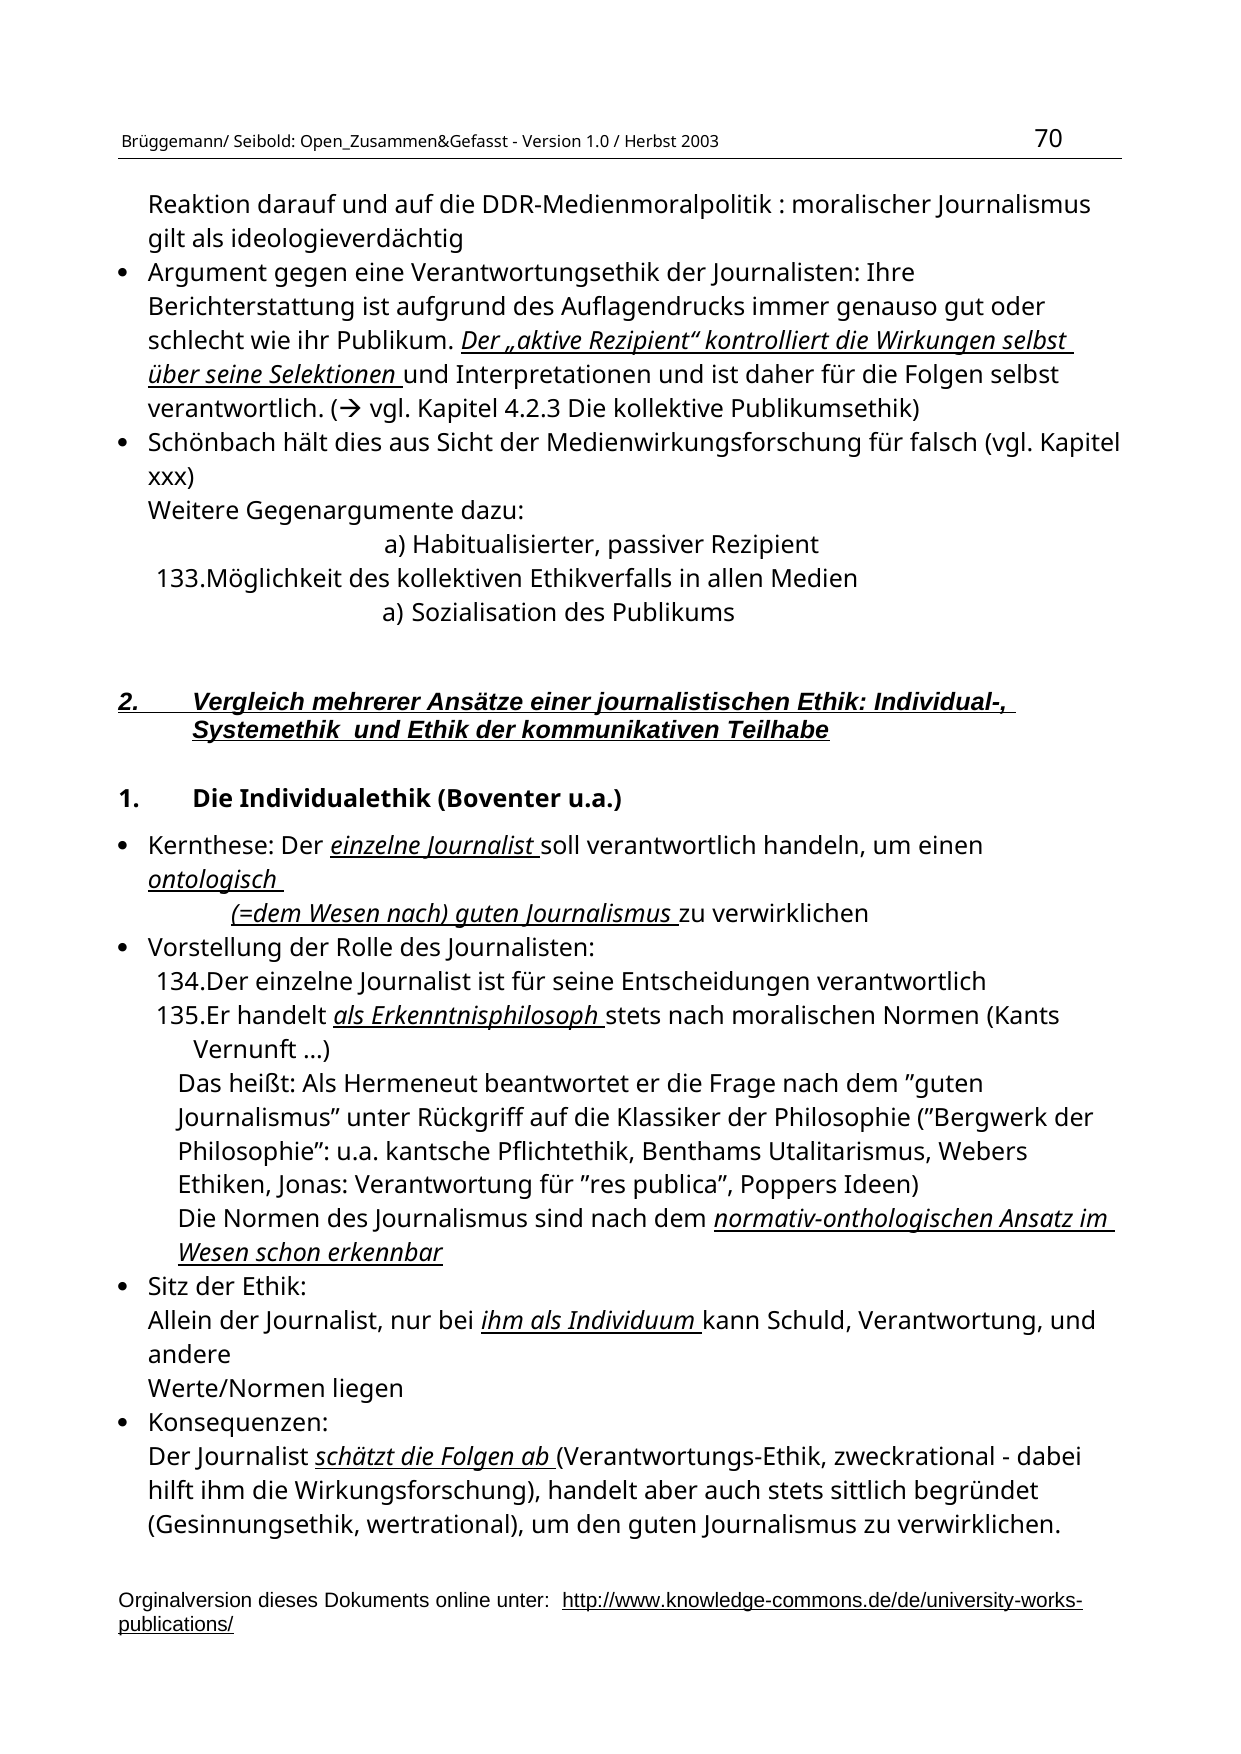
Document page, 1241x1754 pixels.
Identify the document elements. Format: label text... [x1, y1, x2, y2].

subtitle Vergleich mehrerer Ansätze einer journalistischen Ethik: Individual-, Systemethik und Ethik der kommunikativen Teilhabe [118, 688, 1122, 744]
text Weitere Gegenargumente dazu: [148, 493, 1122, 527]
list Er handelt als Erkenntnisphilosoph stets nach moralischen Normen (Kants Vernunft ...) [156, 998, 1122, 1066]
list Sitz der Ethik: [118, 1269, 1122, 1303]
text Allein der Journalist, nur bei ihm als Individuum kann Schuld, Verantwortung, und andere [148, 1303, 1122, 1371]
text a) Habitualisierter, passiver Rezipient [384, 527, 1122, 561]
text (=dem Wesen nach) guten Journalismus zu verwirklichen [192, 896, 1122, 930]
list Argument gegen eine Verantwortungsethik der Journalisten: Ihre Berichterstattung ist aufgrund des Auflagendrucks immer genauso gut oder schlecht wie ihr Publikum. Der „aktive Rezipient“ kontrolliert die Wirkungen selbst über seine Selektionen und Interpretationen und ist daher für die Folgen selbst verantwortlich. ( vgl. Kapitel 4.2.3 Die kollektive Publikumsethik) [118, 255, 1122, 425]
list Möglichkeit des kollektiven Ethikverfalls in allen Medien [156, 561, 1122, 595]
text Das heißt: Als Hermeneut beantwortet er die Frage nach dem ”guten Journalismus” unter Rückgriff auf die Klassiker der Philosophie (”Bergwerk der Philosophie”: u.a. kantsche Pflichtethik, Benthams Utalitarismus, Webers Ethiken, Jonas: Verantwortung für ”res publica”, Poppers Ideen) [177, 1066, 1122, 1201]
text Die Normen des Journalismus sind nach dem normativ-onthologischen Ansatz im Wesen schon erkennbar [177, 1201, 1122, 1269]
text Werte/Normen liegen [148, 1371, 1122, 1405]
list Vorstellung der Rolle des Journalisten: [118, 930, 1122, 964]
list Sozialisation des Publikums [382, 595, 1122, 629]
subtitle Die Individualethik (Boventer u.a.) [118, 781, 1122, 815]
list Reaktion darauf und auf die DDR-Medienmoralpolitik : moralischer Journalismus gilt als ideologieverdächtig [118, 187, 1122, 255]
list Der einzelne Journalist ist für seine Entscheidungen verantwortlich [156, 964, 1122, 998]
list Kernthese: Der einzelne Journalist soll verantwortlich handeln, um einen ontologisch [118, 828, 1122, 896]
text Der Journalist schätzt die Folgen ab (Verantwortungs-Ethik, zweckrational - dabei hilft ihm die Wirkungsforschung), handelt aber auch stets sittlich begründet (Gesinnungsethik, wertrational), um den guten Journalismus zu verwirklichen. [148, 1439, 1122, 1541]
list Konsequenzen: [118, 1405, 1122, 1439]
list Schönbach hält dies aus Sicht der Medienwirkungsforschung für falsch (vgl. Kapitel xxx) [118, 425, 1122, 493]
